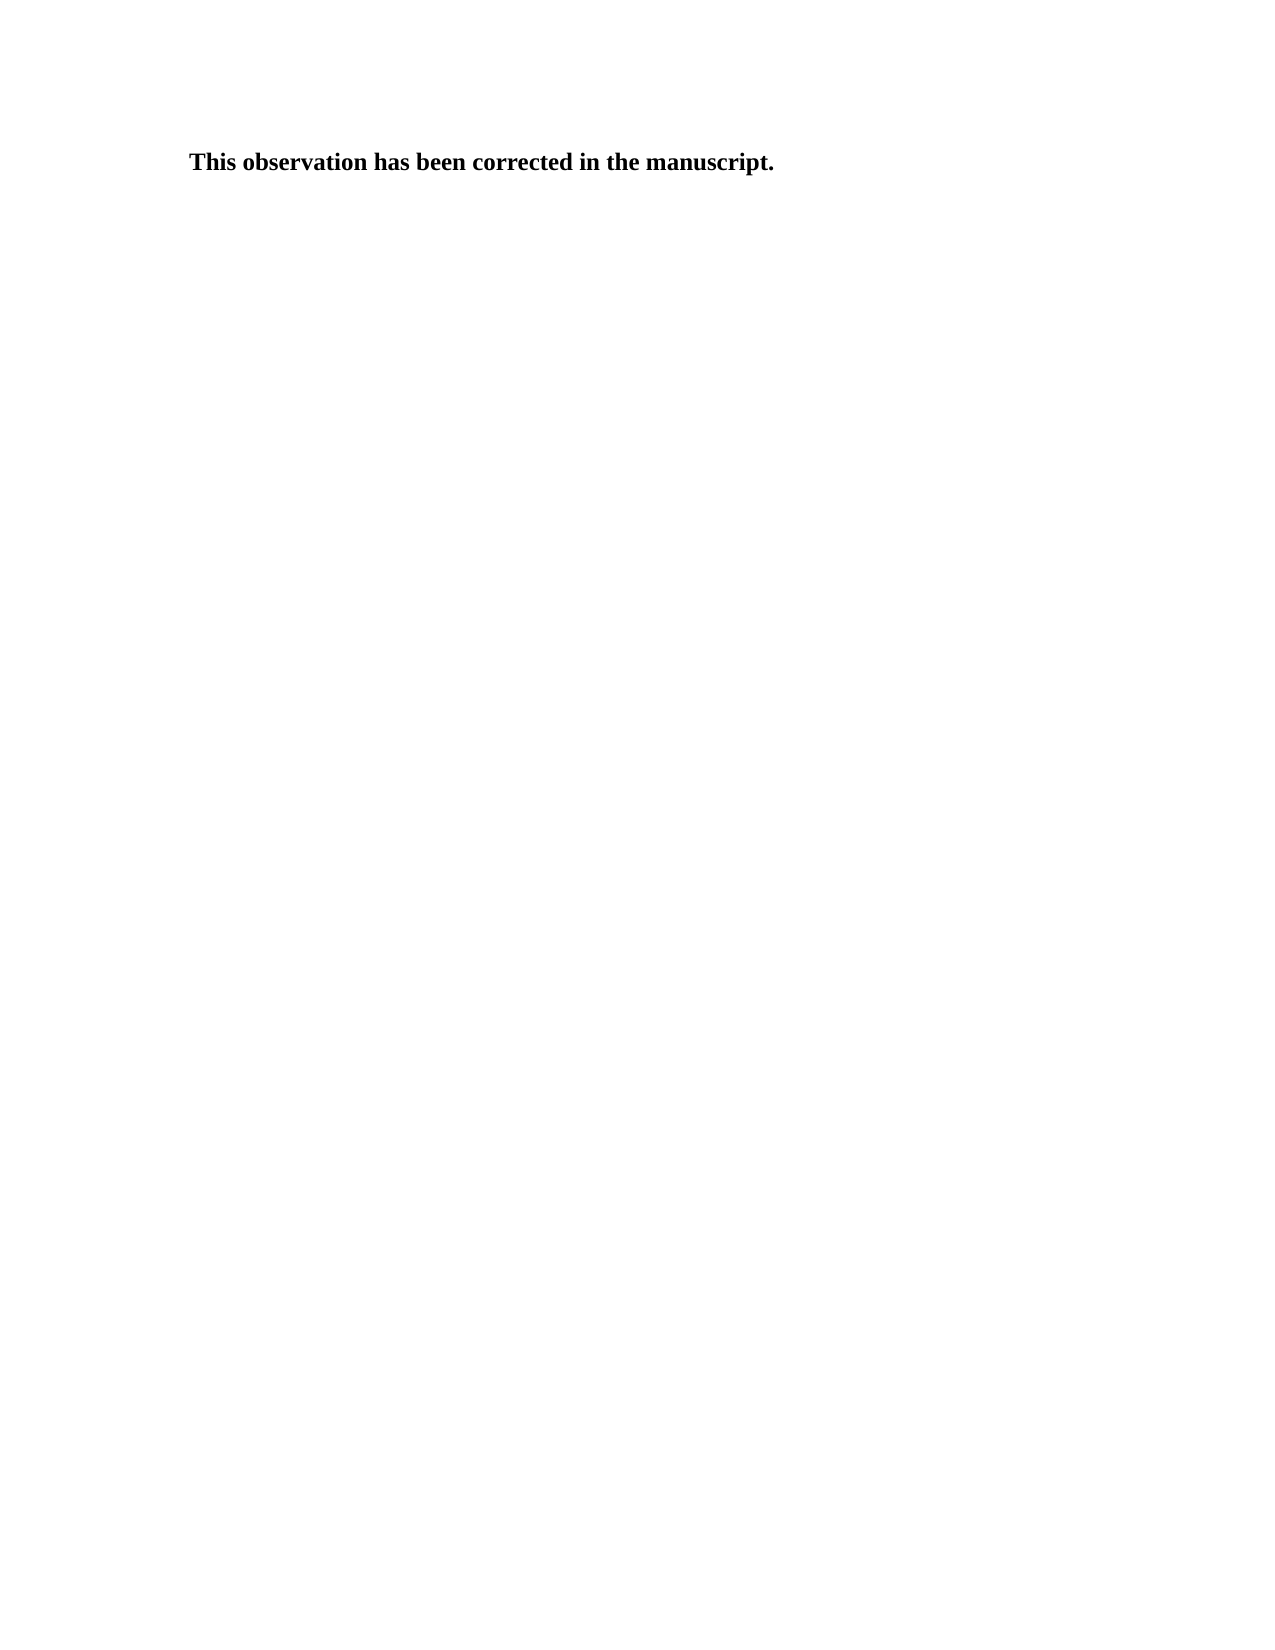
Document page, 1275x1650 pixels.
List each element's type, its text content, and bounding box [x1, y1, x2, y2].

text This observation has been corrected in the manuscript. [189, 147, 1157, 176]
